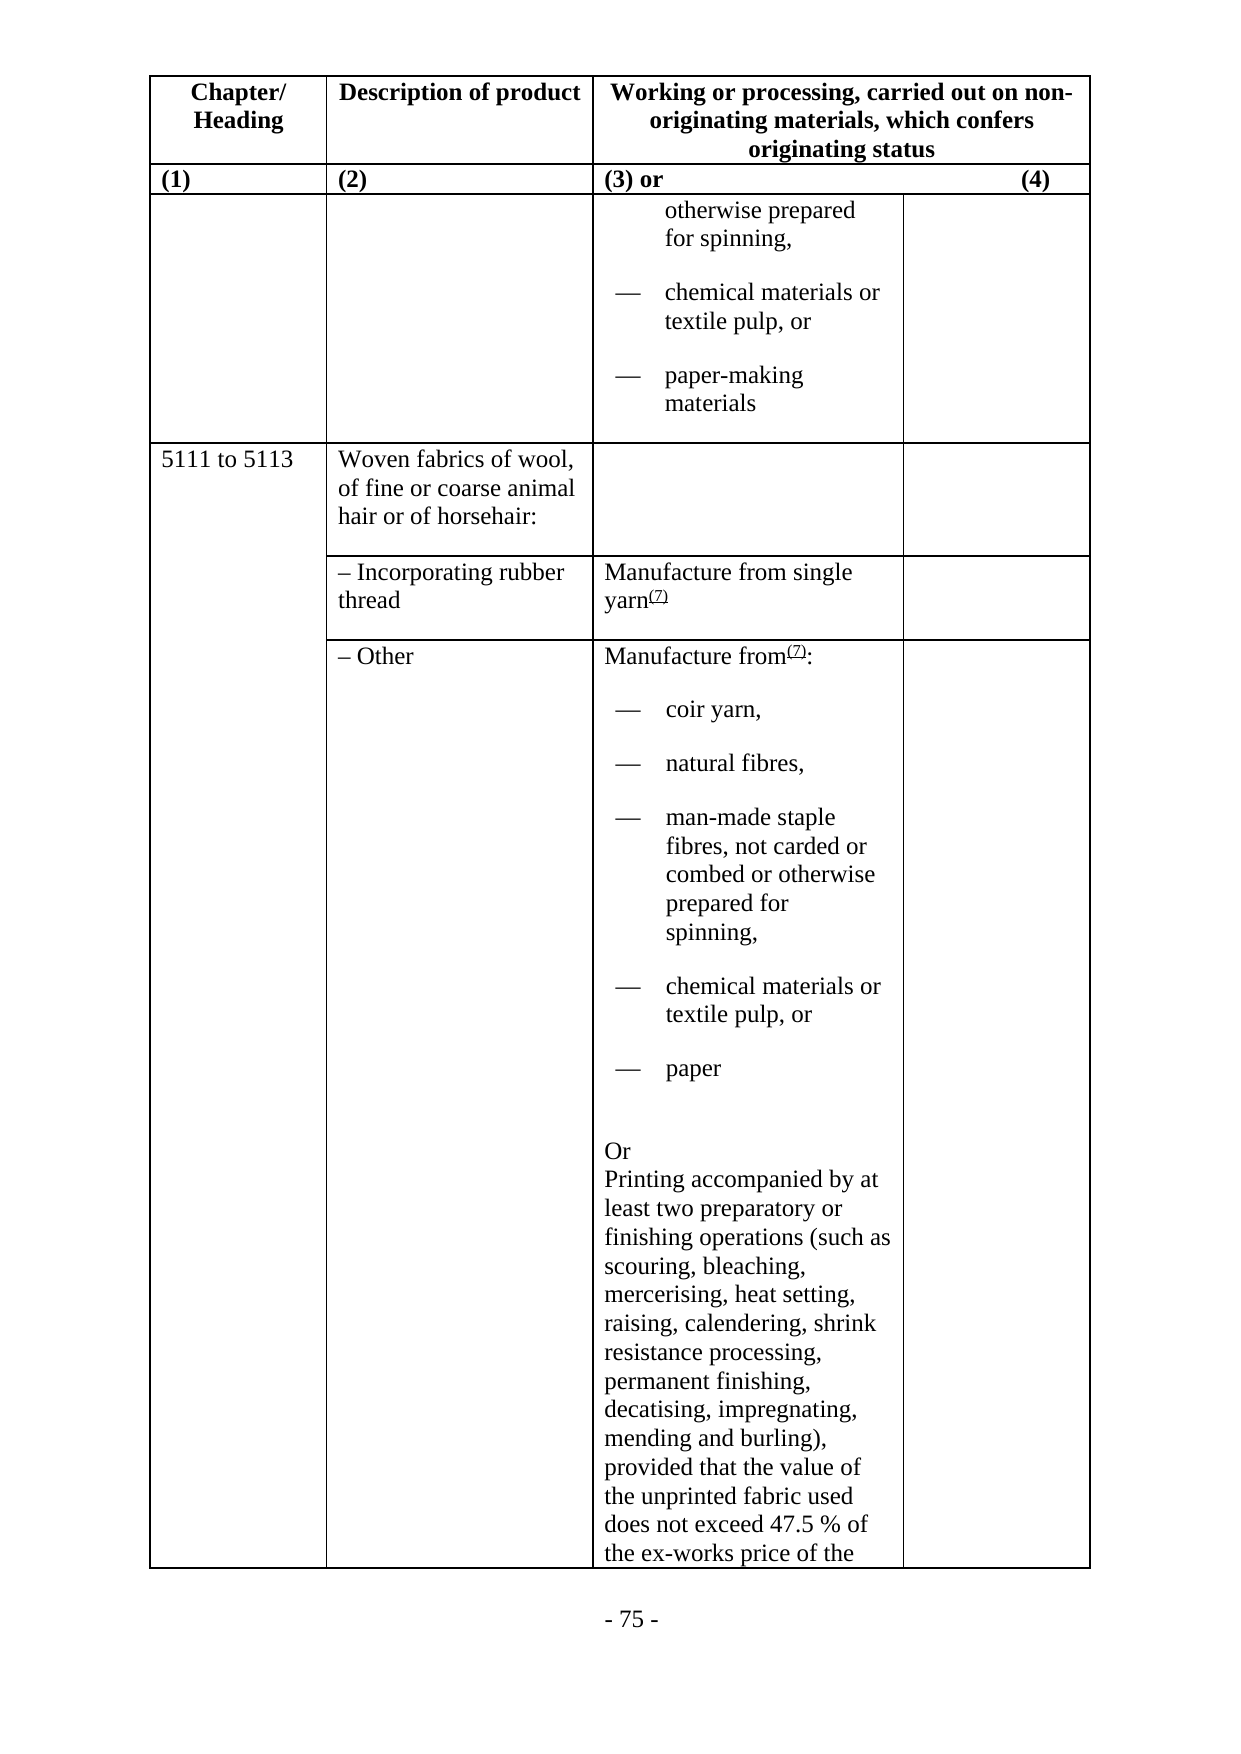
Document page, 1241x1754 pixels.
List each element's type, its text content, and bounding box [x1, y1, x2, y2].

table_cell [594, 444, 903, 555]
table_cell (1) [151, 165, 326, 193]
table_cell [904, 444, 1089, 555]
table_header Working or processing, carried out on non-originating materials, which confers originating status [594, 77, 1089, 163]
table_cell man-made staple fibres, not carded or combed or otherwise prepared for spinning, [654, 802, 892, 971]
table_header — [604, 695, 654, 748]
table_cell [327, 195, 592, 442]
table_cell otherwise prepared for spinning, [653, 195, 892, 277]
table_header coir yarn, [654, 695, 892, 748]
table_cell 5111 to 5113 [151, 444, 326, 555]
table_cell [604, 195, 653, 277]
table_cell — [604, 748, 654, 802]
table_cell [904, 557, 1089, 639]
table_cell natural fibres, [654, 748, 892, 802]
table_cell – Incorporating rubber thread [327, 557, 592, 639]
table_cell Manufacture from(7): Or Printing accompanied by at least two preparatory or finishing operations (such as scouring, bleaching, mercerising, heat setting, raising, calendering, shrink resistance processing, permanent finishing, decatising, impregnating, mending and burling), provided that the value of the unprinted fabric used does not exceed 47.5 % of the ex-works price of the [594, 641, 903, 1567]
table_cell [904, 641, 1089, 1567]
table_cell [151, 639, 326, 1567]
table_cell (3) or (4) [594, 165, 1089, 193]
table_cell [904, 195, 1089, 442]
table_cell Woven fabrics of wool, of fine or coarse animal hair or of horsehair: [327, 444, 592, 555]
table_cell paper [654, 1053, 892, 1107]
table_cell — [604, 802, 654, 971]
table_cell [151, 555, 326, 639]
table_cell (2) [327, 165, 592, 193]
table_cell [594, 195, 903, 442]
table_cell [151, 195, 326, 442]
table_cell — [604, 971, 654, 1053]
table_header Description of product [327, 77, 592, 163]
table_cell Manufacture from single yarn(7) [594, 557, 903, 639]
table_cell chemical materials or textile pulp, or [653, 277, 892, 360]
table_cell paper-making materials [653, 360, 892, 442]
table_cell — [604, 360, 653, 442]
table_cell — [604, 1053, 654, 1107]
table_cell — [604, 277, 653, 360]
table_header Chapter/Heading [151, 77, 326, 163]
table_cell chemical materials or textile pulp, or [654, 971, 892, 1053]
table_cell – Other [327, 641, 592, 1567]
